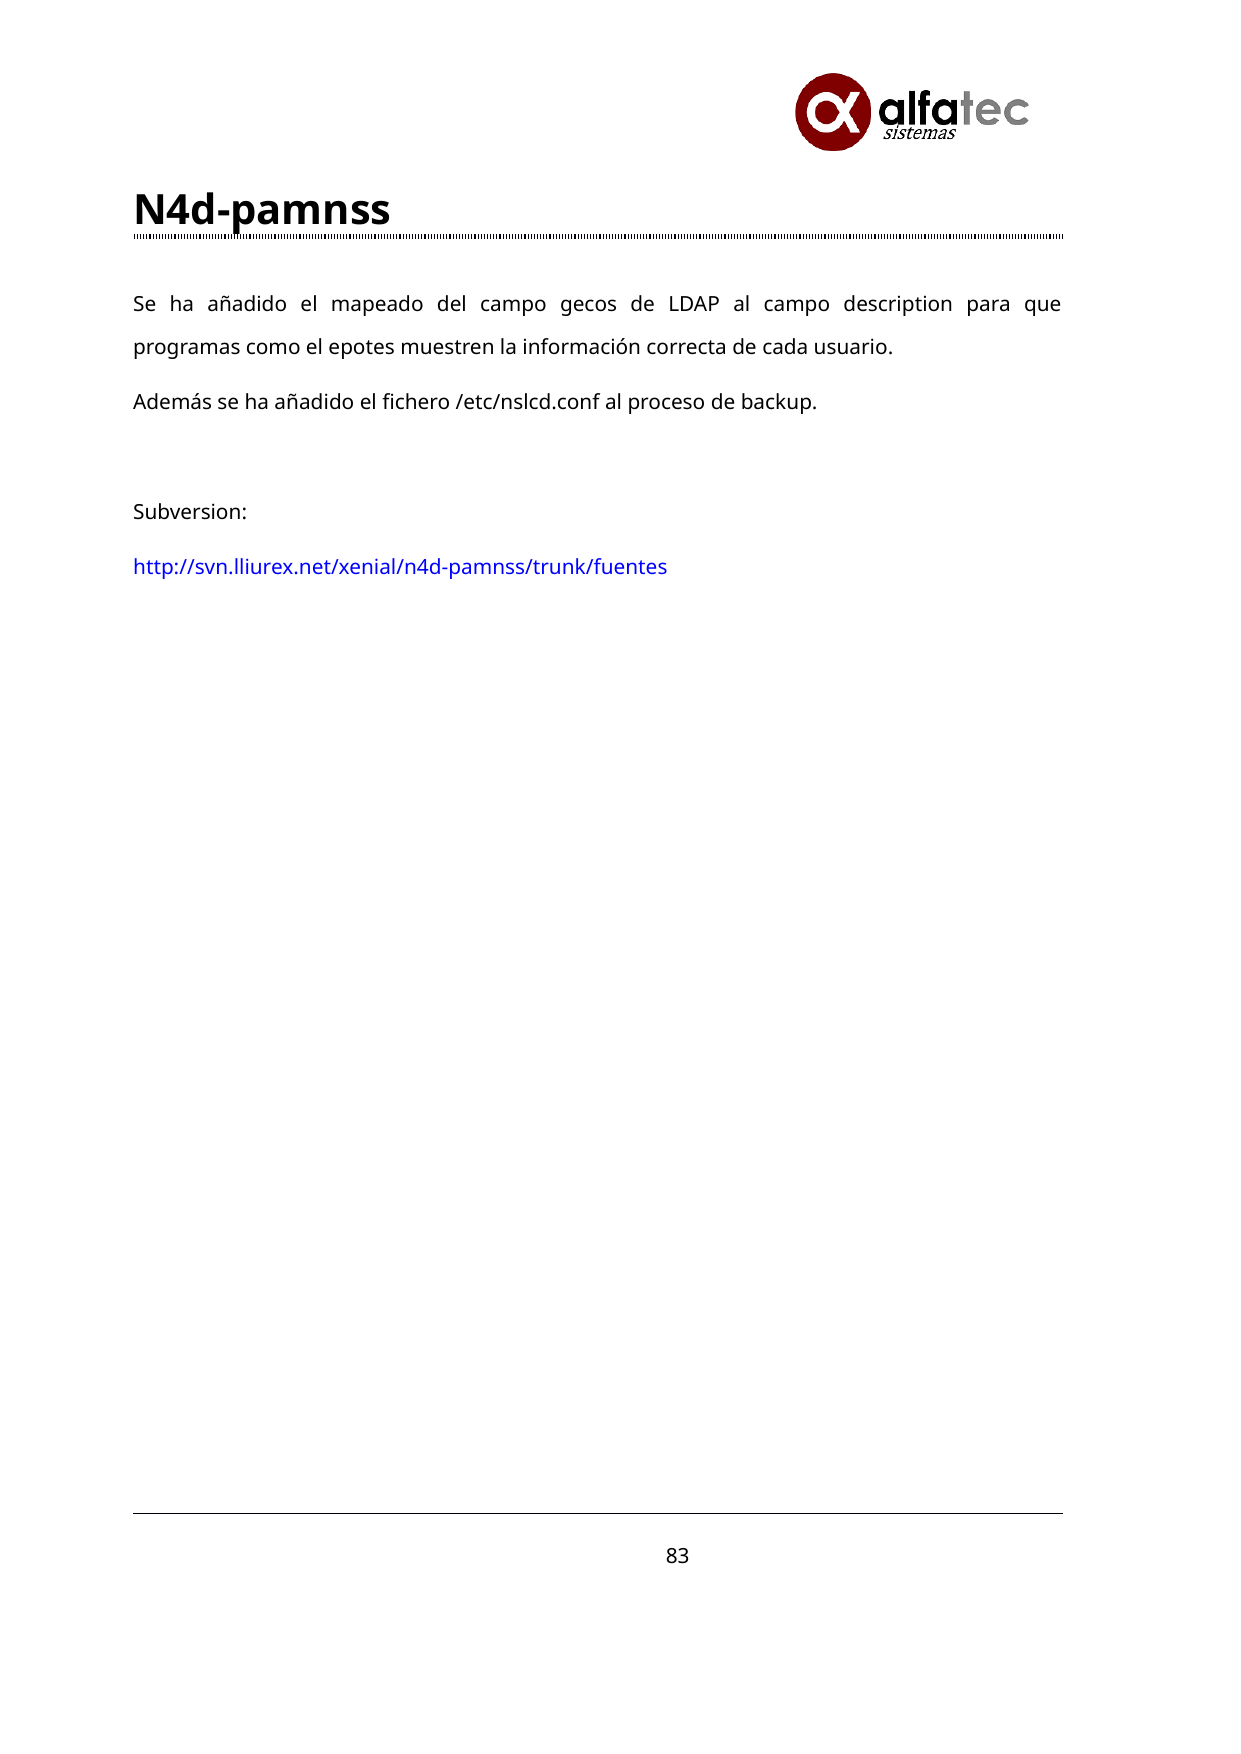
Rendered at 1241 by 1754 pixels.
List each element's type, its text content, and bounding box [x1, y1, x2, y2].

text Además se ha añadido el fichero /etc/nslcd.conf al proceso de backup. [133, 387, 1063, 415]
picture [795, 73, 1031, 151]
subtitle N4d-pamnss [133, 191, 1063, 239]
text Subversion: [133, 497, 1063, 526]
text Se ha añadido el mapeado del campo gecos de LDAP al campo description para que programas como el epotes muestren la información correcta de cada usuario. [133, 289, 1063, 360]
text http://svn.lliurex.net/xenial/n4d-pamnss/trunk/fuentes [133, 552, 1063, 581]
